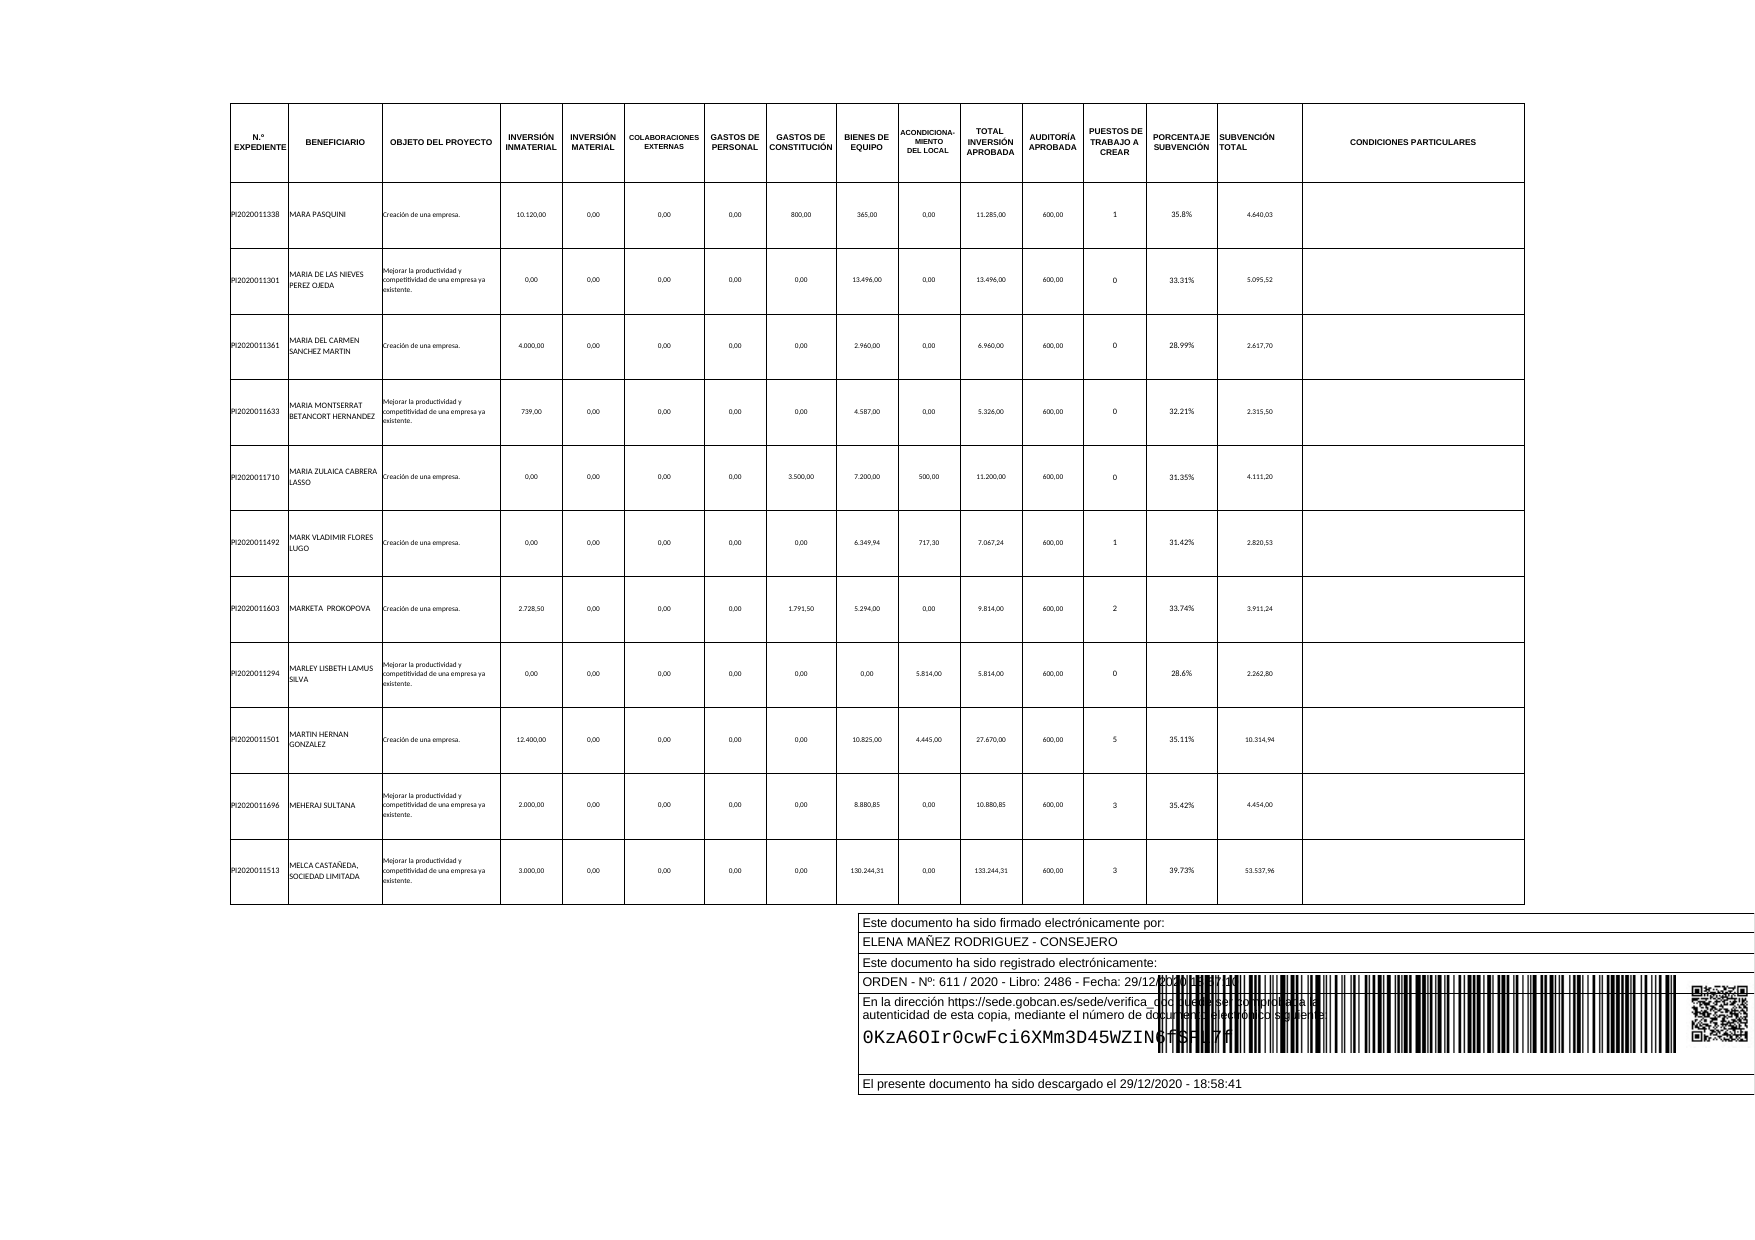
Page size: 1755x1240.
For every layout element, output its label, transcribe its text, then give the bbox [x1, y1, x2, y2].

table_cell 0,00 [767, 249, 836, 313]
table_cell Creación de una empresa. [383, 315, 500, 379]
table_cell 0,00 [705, 315, 766, 379]
table_cell 8.880,85 [837, 774, 898, 838]
table_header ACONDICIONA- MIENTO DEL LOCAL [899, 104, 960, 182]
table_cell 13.496,00 [961, 249, 1022, 313]
table_cell MELCA CASTAÑEDA, SOCIEDAD LIMITADA [289, 840, 382, 904]
table_cell 0,00 [705, 380, 766, 445]
table_cell 365,00 [837, 183, 898, 248]
table_cell PI2020011338 [231, 183, 288, 248]
table_cell 2.262,80 [1218, 643, 1302, 707]
table_cell PI2020011633 [231, 380, 288, 445]
table_cell [1303, 511, 1524, 576]
table_cell MARLEY LISBETH LAMUS SILVA [289, 643, 382, 707]
table_cell 133.244,31 [961, 840, 1022, 904]
table_cell 2.960,00 [837, 315, 898, 379]
table_cell 0,00 [563, 183, 624, 248]
table_cell 33.74% [1147, 577, 1217, 642]
table_cell 800,00 [767, 183, 836, 248]
table_cell PI2020011603 [231, 577, 288, 642]
table_cell 0,00 [767, 380, 836, 445]
table_cell 0,00 [563, 511, 624, 576]
table_cell 31.42% [1147, 511, 1217, 576]
table_cell MARKETA PROKOPOVA [289, 577, 382, 642]
table_cell 2.617,70 [1218, 315, 1302, 379]
table_cell 500,00 [899, 446, 960, 510]
table_cell 2.728,50 [501, 577, 562, 642]
table_cell [1303, 774, 1524, 838]
table_cell 5.814,00 [899, 643, 960, 707]
table_cell 0,00 [501, 511, 562, 576]
table_cell 0,00 [563, 446, 624, 510]
table_cell 2 [1084, 577, 1146, 642]
table_cell 0,00 [899, 380, 960, 445]
table_cell 31.35% [1147, 446, 1217, 510]
table_cell Creación de una empresa. [383, 511, 500, 576]
table_cell 0,00 [837, 643, 898, 707]
table_cell 0,00 [563, 380, 624, 445]
table_cell 739,00 [501, 380, 562, 445]
table_cell MEHERAJ SULTANA [289, 774, 382, 838]
table_cell 3.500,00 [767, 446, 836, 510]
table_cell 2.315,50 [1218, 380, 1302, 445]
table_cell 0,00 [767, 708, 836, 773]
table_cell 11.200,00 [961, 446, 1022, 510]
table_header GASTOS DE PERSONAL [705, 104, 766, 182]
table_header PUESTOS DE TRABAJO A CREAR [1084, 104, 1146, 182]
table_cell 600,00 [1023, 511, 1083, 576]
table_header BIENES DE EQUIPO [837, 104, 898, 182]
table_cell 600,00 [1023, 577, 1083, 642]
table_cell 0,00 [705, 511, 766, 576]
table_cell Creación de una empresa. [383, 708, 500, 773]
table_cell 4.445,00 [899, 708, 960, 773]
table_cell Creación de una empresa. [383, 183, 500, 248]
table_cell 600,00 [1023, 840, 1083, 904]
table_header GASTOS DE CONSTITUCIÓN [767, 104, 836, 182]
table_cell 0,00 [563, 315, 624, 379]
table_header INVERSIÓN INMATERIAL [501, 104, 562, 182]
table_cell 10.314,94 [1218, 708, 1302, 773]
table_cell 53.537,96 [1218, 840, 1302, 904]
table_cell Mejorar la productividad y competitividad de una empresa ya existente. [383, 249, 500, 313]
table_cell 0 [1084, 380, 1146, 445]
table_cell 4.000,00 [501, 315, 562, 379]
table_cell 28.99% [1147, 315, 1217, 379]
table_cell 600,00 [1023, 774, 1083, 838]
table_cell 0,00 [705, 249, 766, 313]
table_cell 35.11% [1147, 708, 1217, 773]
table_cell 4.111,20 [1218, 446, 1302, 510]
table_cell 0,00 [767, 315, 836, 379]
table_cell 0,00 [625, 643, 704, 707]
table_cell 4.640,03 [1218, 183, 1302, 248]
table_cell PI2020011501 [231, 708, 288, 773]
table_cell 5.095,52 [1218, 249, 1302, 313]
table_cell 0 [1084, 315, 1146, 379]
table_cell 0,00 [899, 315, 960, 379]
table_cell 5.326,00 [961, 380, 1022, 445]
table_cell Creación de una empresa. [383, 446, 500, 510]
table_cell MARIA ZULAICA CABRERA LASSO [289, 446, 382, 510]
table_cell 0,00 [563, 774, 624, 838]
table_cell 13.496,00 [837, 249, 898, 313]
table_header INVERSIÓN MATERIAL [563, 104, 624, 182]
table_cell [1303, 380, 1524, 445]
table_cell 6.960,00 [961, 315, 1022, 379]
table_cell 0,00 [501, 446, 562, 510]
table_cell PI2020011513 [231, 840, 288, 904]
table_cell 6.349,94 [837, 511, 898, 576]
table_cell 10.825,00 [837, 708, 898, 773]
table_cell PI2020011492 [231, 511, 288, 576]
table_cell 3.911,24 [1218, 577, 1302, 642]
table_cell Mejorar la productividad y competitividad de una empresa ya existente. [383, 643, 500, 707]
table_cell 0,00 [705, 774, 766, 838]
table_cell 0,00 [563, 708, 624, 773]
table_cell 0,00 [767, 840, 836, 904]
table_cell 28.6% [1147, 643, 1217, 707]
table_cell 1.791,50 [767, 577, 836, 642]
table_cell [1303, 183, 1524, 248]
table_cell 717,30 [899, 511, 960, 576]
table_cell 10.120,00 [501, 183, 562, 248]
table_cell 0 [1084, 249, 1146, 313]
table_cell 4.587,00 [837, 380, 898, 445]
table_cell 0,00 [501, 249, 562, 313]
table_cell 0,00 [625, 183, 704, 248]
table_cell Mejorar la productividad y competitividad de una empresa ya existente. [383, 774, 500, 838]
table_cell PI2020011710 [231, 446, 288, 510]
table_cell Mejorar la productividad y competitividad de una empresa ya existente. [383, 380, 500, 445]
table_header PORCENTAJE SUBVENCIÓN [1147, 104, 1217, 182]
table_cell 32.21% [1147, 380, 1217, 445]
table_cell 33.31% [1147, 249, 1217, 313]
table_cell PI2020011361 [231, 315, 288, 379]
table_cell 0,00 [625, 446, 704, 510]
table_cell 0,00 [625, 249, 704, 313]
table_cell 4.454,00 [1218, 774, 1302, 838]
table_cell 35.8% [1147, 183, 1217, 248]
table_cell [1303, 315, 1524, 379]
table_header CONDICIONES PARTICULARES [1303, 104, 1524, 182]
table_cell 0 [1084, 643, 1146, 707]
table_cell PI2020011301 [231, 249, 288, 313]
table_cell 1 [1084, 183, 1146, 248]
table_cell 0,00 [899, 183, 960, 248]
table_cell 600,00 [1023, 380, 1083, 445]
table_cell 0,00 [563, 840, 624, 904]
table_header N.º EXPEDIENTE [231, 104, 288, 182]
table_cell MARA PASQUINI [289, 183, 382, 248]
table_header OBJETO DEL PROYECTO [383, 104, 500, 182]
table_cell 0,00 [625, 840, 704, 904]
table_cell [1303, 708, 1524, 773]
table_cell 0,00 [625, 708, 704, 773]
table_cell 600,00 [1023, 183, 1083, 248]
table_cell 0,00 [625, 577, 704, 642]
table_cell 0,00 [625, 774, 704, 838]
table_cell PI2020011294 [231, 643, 288, 707]
table_cell 0,00 [705, 643, 766, 707]
table_cell [1303, 446, 1524, 510]
table_cell 0,00 [501, 643, 562, 707]
table_cell 2.820,53 [1218, 511, 1302, 576]
table_cell 0,00 [705, 446, 766, 510]
table_cell PI2020011696 [231, 774, 288, 838]
table_cell 7.200,00 [837, 446, 898, 510]
table_cell 0,00 [625, 380, 704, 445]
table_cell Mejorar la productividad y competitividad de una empresa ya existente. [383, 840, 500, 904]
table_cell 1 [1084, 511, 1146, 576]
table_cell 35.42% [1147, 774, 1217, 838]
table_cell 10.880,85 [961, 774, 1022, 838]
table_cell Creación de una empresa. [383, 577, 500, 642]
table_cell 0,00 [899, 774, 960, 838]
table_cell MARK VLADIMIR FLORES LUGO [289, 511, 382, 576]
table_cell MARIA DE LAS NIEVES PEREZ OJEDA [289, 249, 382, 313]
table_cell 0,00 [705, 708, 766, 773]
table_cell 5 [1084, 708, 1146, 773]
table_cell 0,00 [563, 577, 624, 642]
table_cell 130.244,31 [837, 840, 898, 904]
table_cell 12.400,00 [501, 708, 562, 773]
table_cell 0,00 [767, 643, 836, 707]
table_cell [1303, 840, 1524, 904]
table_cell 0,00 [705, 183, 766, 248]
table_cell 600,00 [1023, 643, 1083, 707]
table_cell 39.73% [1147, 840, 1217, 904]
table_cell 600,00 [1023, 708, 1083, 773]
table_cell 0,00 [899, 840, 960, 904]
table_cell 0,00 [705, 577, 766, 642]
table_cell 0,00 [767, 774, 836, 838]
table_cell [1303, 643, 1524, 707]
table_cell 600,00 [1023, 446, 1083, 510]
table_cell 0,00 [625, 315, 704, 379]
table_cell 7.067,24 [961, 511, 1022, 576]
table_header TOTAL INVERSIÓN APROBADA [961, 104, 1022, 182]
table_cell 0,00 [899, 577, 960, 642]
table_cell [1303, 577, 1524, 642]
table_cell MARTIN HERNAN GONZALEZ [289, 708, 382, 773]
table_header COLABORACIONES EXTERNAS [625, 104, 704, 182]
table_cell 0,00 [899, 249, 960, 313]
table_cell 0,00 [563, 249, 624, 313]
table_cell MARIA MONTSERRAT BETANCORT HERNANDEZ [289, 380, 382, 445]
table_cell 9.814,00 [961, 577, 1022, 642]
table_cell 0,00 [705, 840, 766, 904]
table_cell 0,00 [625, 511, 704, 576]
table_cell 0 [1084, 446, 1146, 510]
table_cell 600,00 [1023, 315, 1083, 379]
table_cell 0,00 [563, 643, 624, 707]
table_cell MARIA DEL CARMEN SANCHEZ MARTIN [289, 315, 382, 379]
table_cell 5.294,00 [837, 577, 898, 642]
table_header SUBVENCIÓN TOTAL [1218, 104, 1302, 182]
table_cell 27.670,00 [961, 708, 1022, 773]
table_header AUDITORÍA APROBADA [1023, 104, 1083, 182]
table_cell 3 [1084, 774, 1146, 838]
table_cell 600,00 [1023, 249, 1083, 313]
table_cell 3.000,00 [501, 840, 562, 904]
table_cell [1303, 249, 1524, 313]
table_cell 11.285,00 [961, 183, 1022, 248]
table_cell 3 [1084, 840, 1146, 904]
table_cell 0,00 [767, 511, 836, 576]
table_cell 2.000,00 [501, 774, 562, 838]
table_header BENEFICIARIO [289, 104, 382, 182]
table_cell 5.814,00 [961, 643, 1022, 707]
